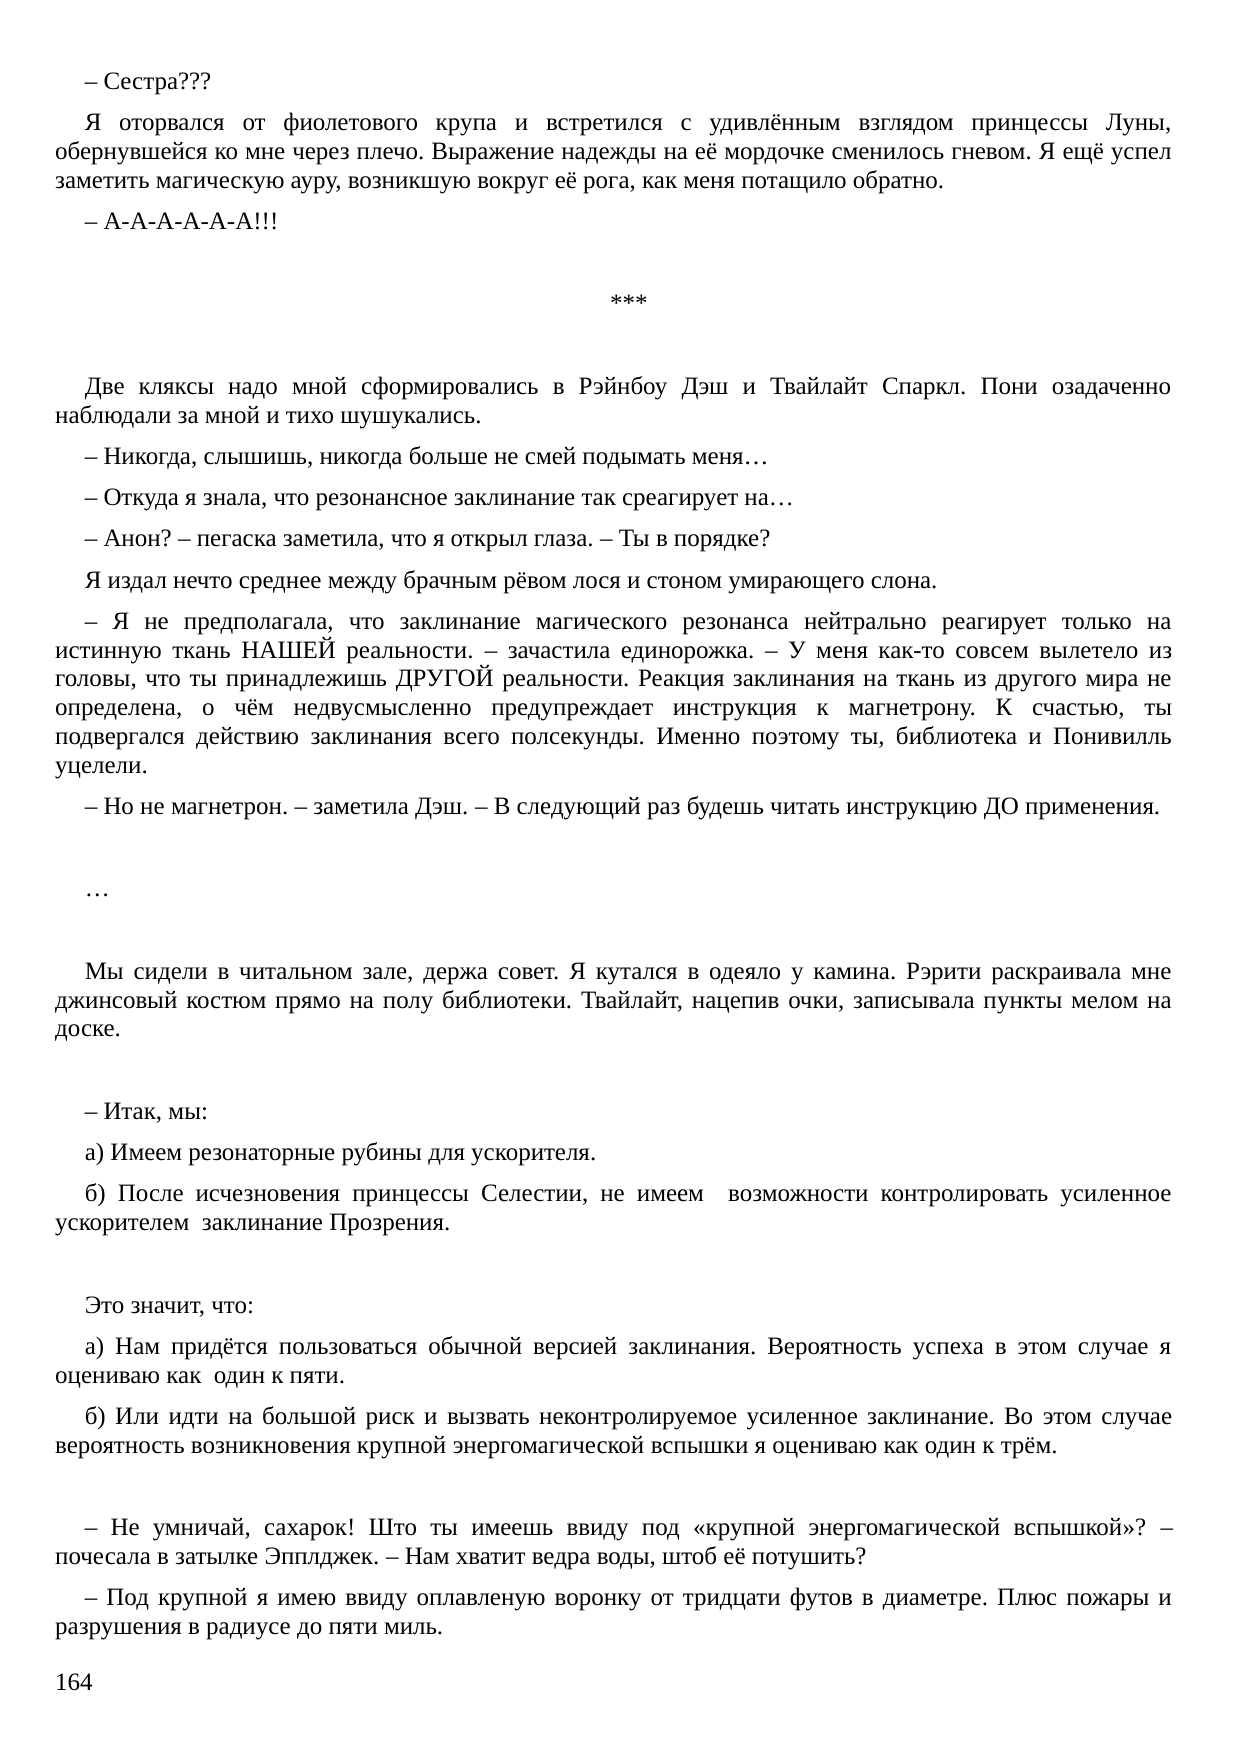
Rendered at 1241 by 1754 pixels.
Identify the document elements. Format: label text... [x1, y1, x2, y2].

text – Не умничай, сахарок! Што ты имеешь ввиду под «крупной энергомагической вспышкой»? – почесала в затылке Эпплджек. – Нам хватит ведра воды, штоб её потушить? [55, 1512, 1173, 1570]
text – Итак, мы: [55, 1096, 1173, 1125]
text *** [55, 288, 1173, 317]
text Я издал нечто среднее между брачным рёвом лося и стоном умирающего слона. [55, 565, 1173, 593]
text Это значит, что: [55, 1290, 1173, 1318]
text а) Нам придётся пользоваться обычной версией заклинания. Вероятность успеха в этом случае я оцениваю как один к пяти. [55, 1331, 1173, 1388]
text б) Или идти на большой риск и вызвать неконтролируемое усиленное заклинание. Во этом случае вероятность возникновения крупной энергомагической вспышки я оцениваю как один к трём. [55, 1401, 1173, 1458]
text – Откуда я знала, что резонансное заклинание так среагирует на… [55, 482, 1173, 511]
text а) Имеем резонаторные рубины для ускорителя. [55, 1137, 1173, 1166]
text – Я не предполагала, что заклинание магического резонанса нейтрально реагирует только на истинную ткань НАШЕЙ реальности. – зачастила единорожка. – У меня как-то совсем вылетело из головы, что ты принадлежишь ДРУГОЙ реальности. Реакция заклинания на ткань из другого мира не определена, о чём недвусмысленно предупреждает инструкция к магнетрону. К счастью, ты подвергался действию заклинания всего полсекунды. Именно поэтому ты, библиотека и Понивилль уцелели. [55, 606, 1173, 778]
text – А-А-А-А-А-А!!! [55, 206, 1173, 235]
text – Никогда, слышишь, никогда больше не смей подымать меня… [55, 441, 1173, 470]
text – Но не магнетрон. – заметила Дэш. – В следующий раз будешь читать инструкцию ДО применения. [55, 791, 1173, 820]
text – Анон? – пегаска заметила, что я открыл глаза. – Ты в порядке? [55, 523, 1173, 552]
text б) После исчезновения принцессы Селестии, не имеем возможности контролировать усиленное ускорителем заклинание Прозрения. [55, 1178, 1173, 1236]
text Мы сидели в читальном зале, держа совет. Я кутался в одеяло у камина. Рэрити раскраивала мне джинсовый костюм прямо на полу библиотеки. Твайлайт, нацепив очки, записывала пункты мелом на доске. [55, 956, 1173, 1042]
text Две кляксы надо мной сформировались в Рэйнбоу Дэш и Твайлайт Спаркл. Пони озадаченно наблюдали за мной и тихо шушукались. [55, 371, 1173, 428]
text … [55, 873, 1173, 902]
text – Сестра??? [55, 66, 1173, 95]
text – Под крупной я имею ввиду оплавленую воронку от тридцати футов в диаметре. Плюс пожары и разрушения в радиусе до пяти миль. [55, 1582, 1173, 1640]
text Я оторвался от фиолетового крупа и встретился с удивлённым взглядом принцессы Луны, обернувшейся ко мне через плечо. Выражение надежды на её мордочке сменилось гневом. Я ещё успел заметить магическую ауру, возникшую вокруг её рога, как меня потащило обратно. [55, 107, 1173, 193]
